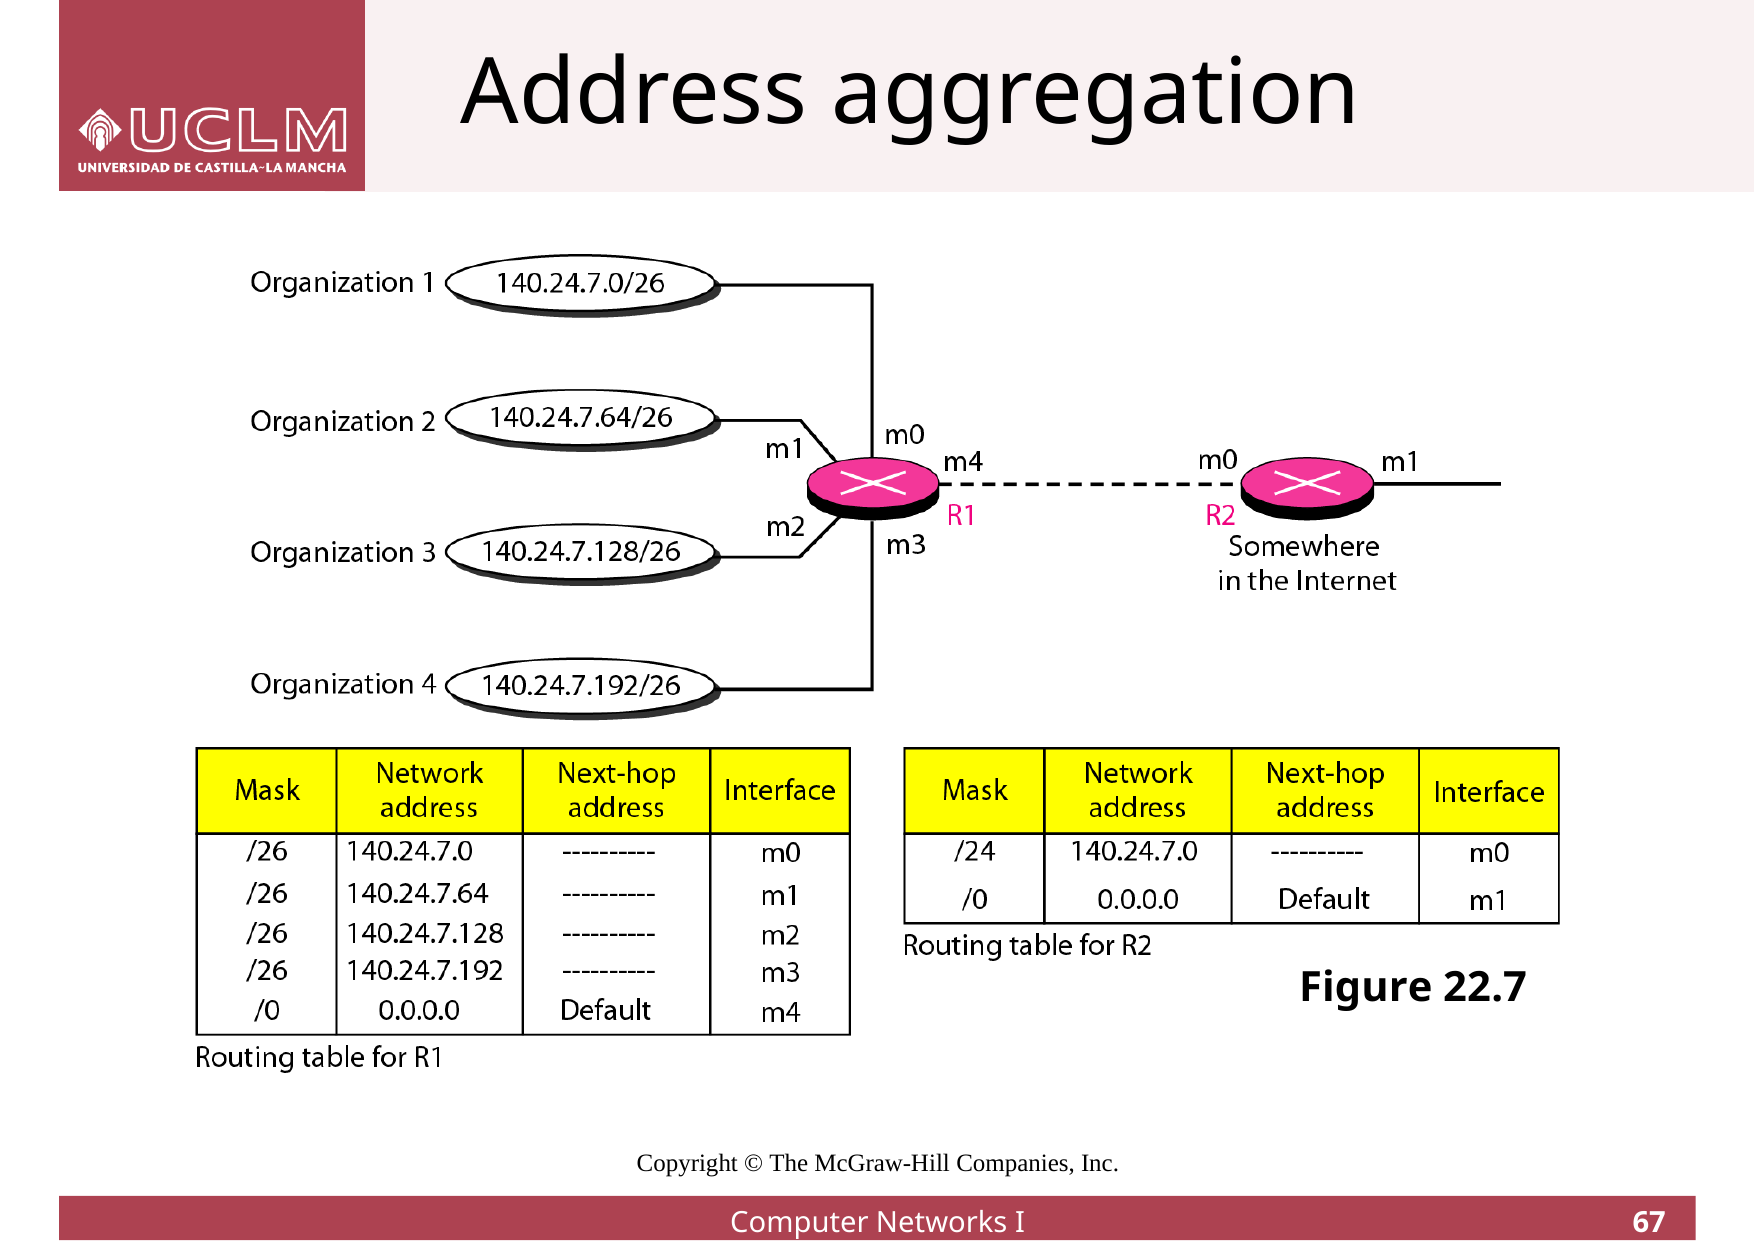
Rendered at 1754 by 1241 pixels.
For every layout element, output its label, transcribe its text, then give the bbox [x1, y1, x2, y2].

text_box Figure 22.7 [1299, 952, 1595, 1068]
picture [59, 0, 365, 191]
title Address aggregation [413, 0, 1667, 198]
text_box Copyright © The McGraw-Hill Companies, Inc. [478, 1136, 1276, 1184]
picture [194, 254, 1560, 1074]
